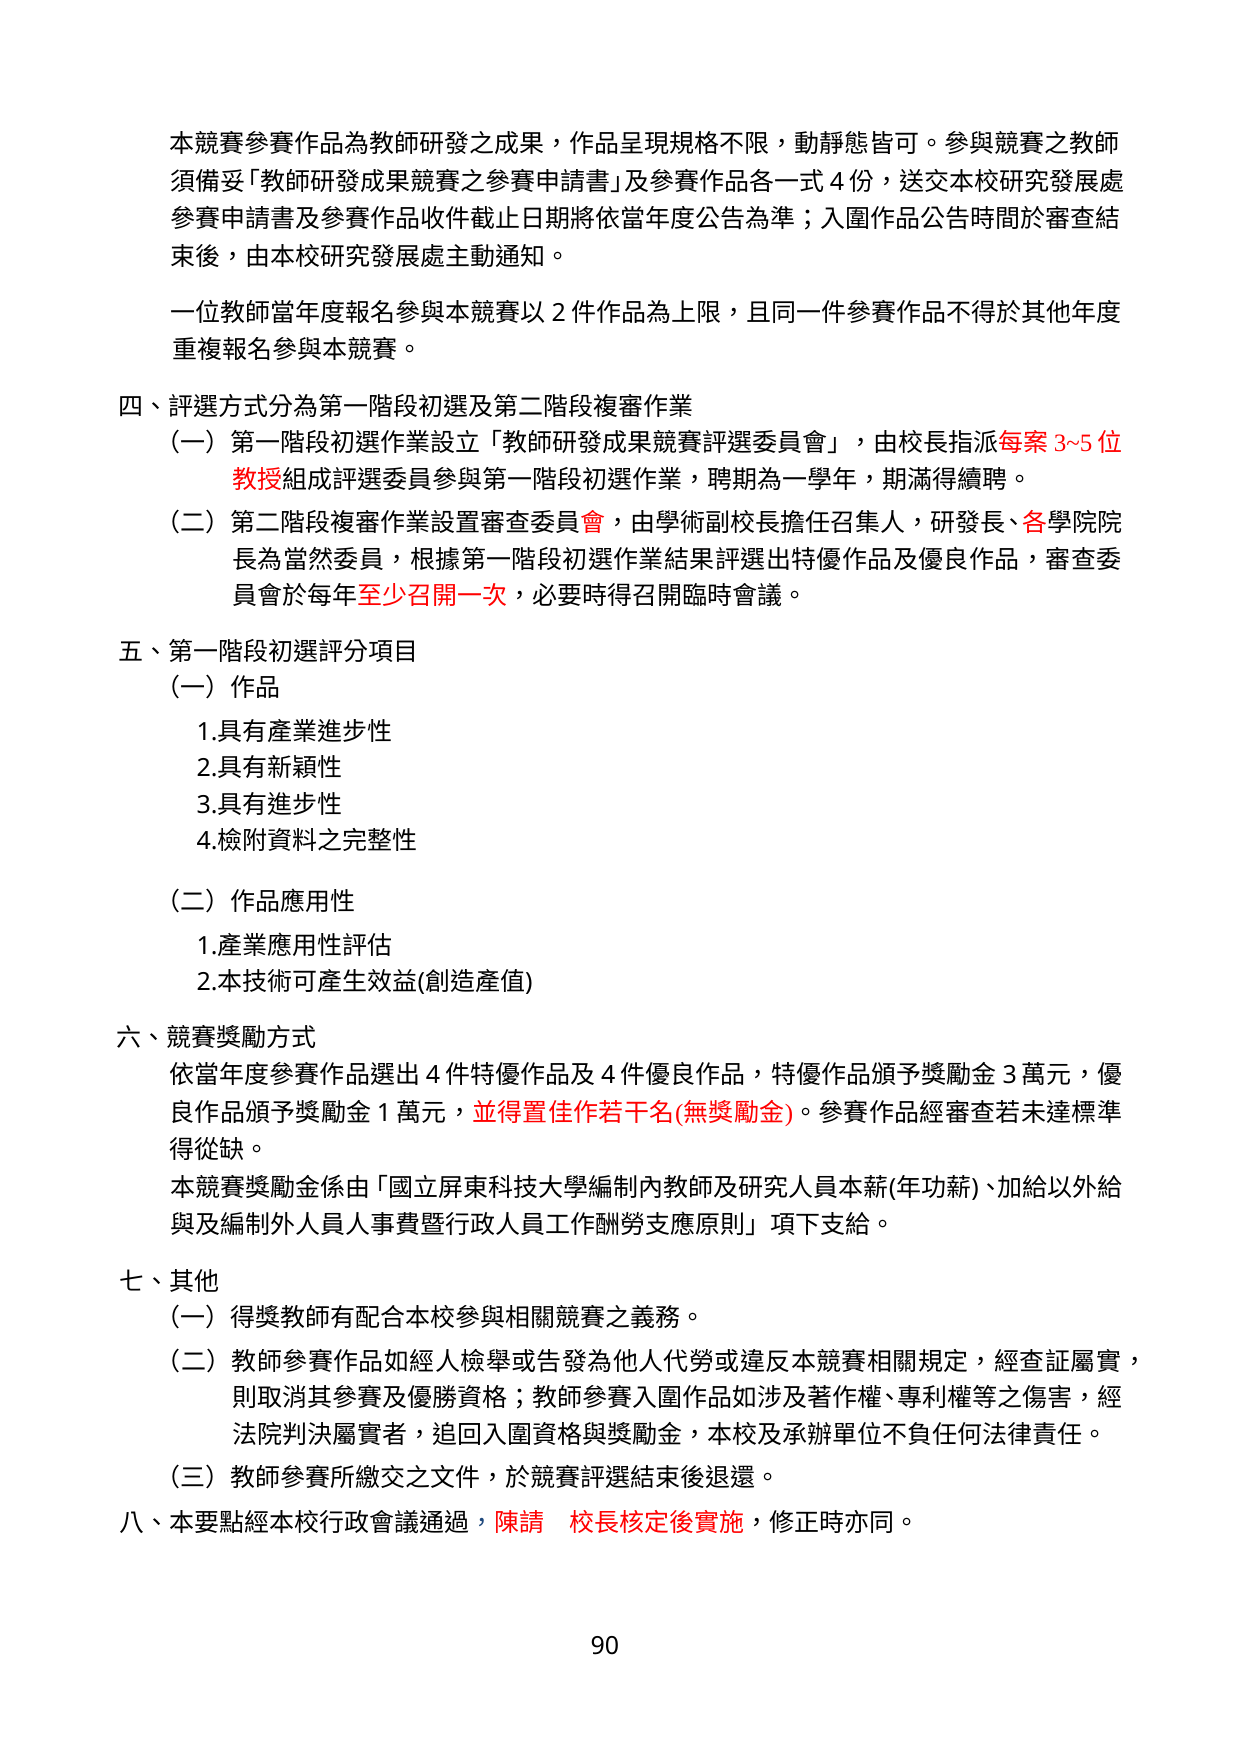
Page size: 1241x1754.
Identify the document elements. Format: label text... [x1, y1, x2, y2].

text 1.產業應用性評估 [196, 925, 1122, 962]
text 2.本技術可產生效益(創造產值) [196, 962, 1122, 998]
text 四、評選方式分為第一階段初選及第二階段複審作業 [118, 385, 1122, 423]
text 2.具有新穎性 [196, 748, 1122, 784]
text 依當年度參賽作品選出4件特優作品及4件優良作品，特優作品頒予獎勵金3萬元，優良作品頒予獎勵金1萬元，並得置佳作若干名(無獎勵金)。參賽作品經審查若未達標準得從缺。 [169, 1054, 1122, 1167]
text （二）第二階段複審作業設置審查委員會，由學術副校長擔任召集人，研發長、各學院院長為當然委員，根據第一階段初選作業結果評選出特優作品及優良作品，審查委員會於每年至少召開一次，必要時得召開臨時會議。 [155, 503, 1122, 612]
text 一位教師當年度報名參與本競賽以2件作品為上限，且同一件參賽作品不得於其他年度重複報名參與本競賽。 [171, 292, 1122, 367]
text （二）教師參賽作品如經人檢舉或告發為他人代勞或違反本競賽相關規定，經查証屬實，則取消其參賽及優勝資格；教師參賽入圍作品如涉及著作權、專利權等之傷害，經法院判決屬實者，追回入圍資格與獎勵金，本校及承辦單位不負任何法律責任。 [155, 1342, 1122, 1450]
text （一）第一階段初選作業設立「教師研發成果競賽評選委員會」，由校長指派每案3~5位教授組成評選委員參與第一階段初選作業，聘期為一學年，期滿得續聘。 [155, 423, 1122, 495]
text （一）得獎教師有配合本校參與相關競賽之義務。 [156, 1298, 1122, 1334]
text （二）作品應用性 [156, 882, 1122, 918]
text 3.具有進步性 [196, 784, 1122, 820]
text （三）教師參賽所繳交之文件，於競賽評選結束後退還。 [156, 1458, 1122, 1494]
text 本競賽獎勵金係由「國立屏東科技大學編制內教師及研究人員本薪(年功薪)、加給以外給與及編制外人員人事費暨行政人員工作酬勞支應原則」項下支給。 [170, 1167, 1122, 1242]
text 六、競賽獎勵方式 [116, 1017, 1122, 1054]
text 八、本要點經本校行政會議通過，陳請 校長核定後實施，修正時亦同。 [119, 1502, 1122, 1539]
text 七、其他 [118, 1260, 1122, 1298]
text （一）作品 [156, 668, 1122, 704]
text 五、第一階段初選評分項目 [118, 630, 1122, 668]
text 4.檢附資料之完整性 [196, 820, 1122, 857]
text 1.具有產業進步性 [196, 712, 1122, 748]
text 本競賽參賽作品為教師研發之成果，作品呈現規格不限，動靜態皆可。參與競賽之教師須備妥「教師研發成果競賽之參賽申請書」及參賽作品各一式4份，送交本校研究發展處。參賽申請書及參賽作品收件截止日期將依當年度公告為準；入圍作品公告時間於審查結束後，由本校研究發展處主動通知。 [169, 123, 1122, 273]
